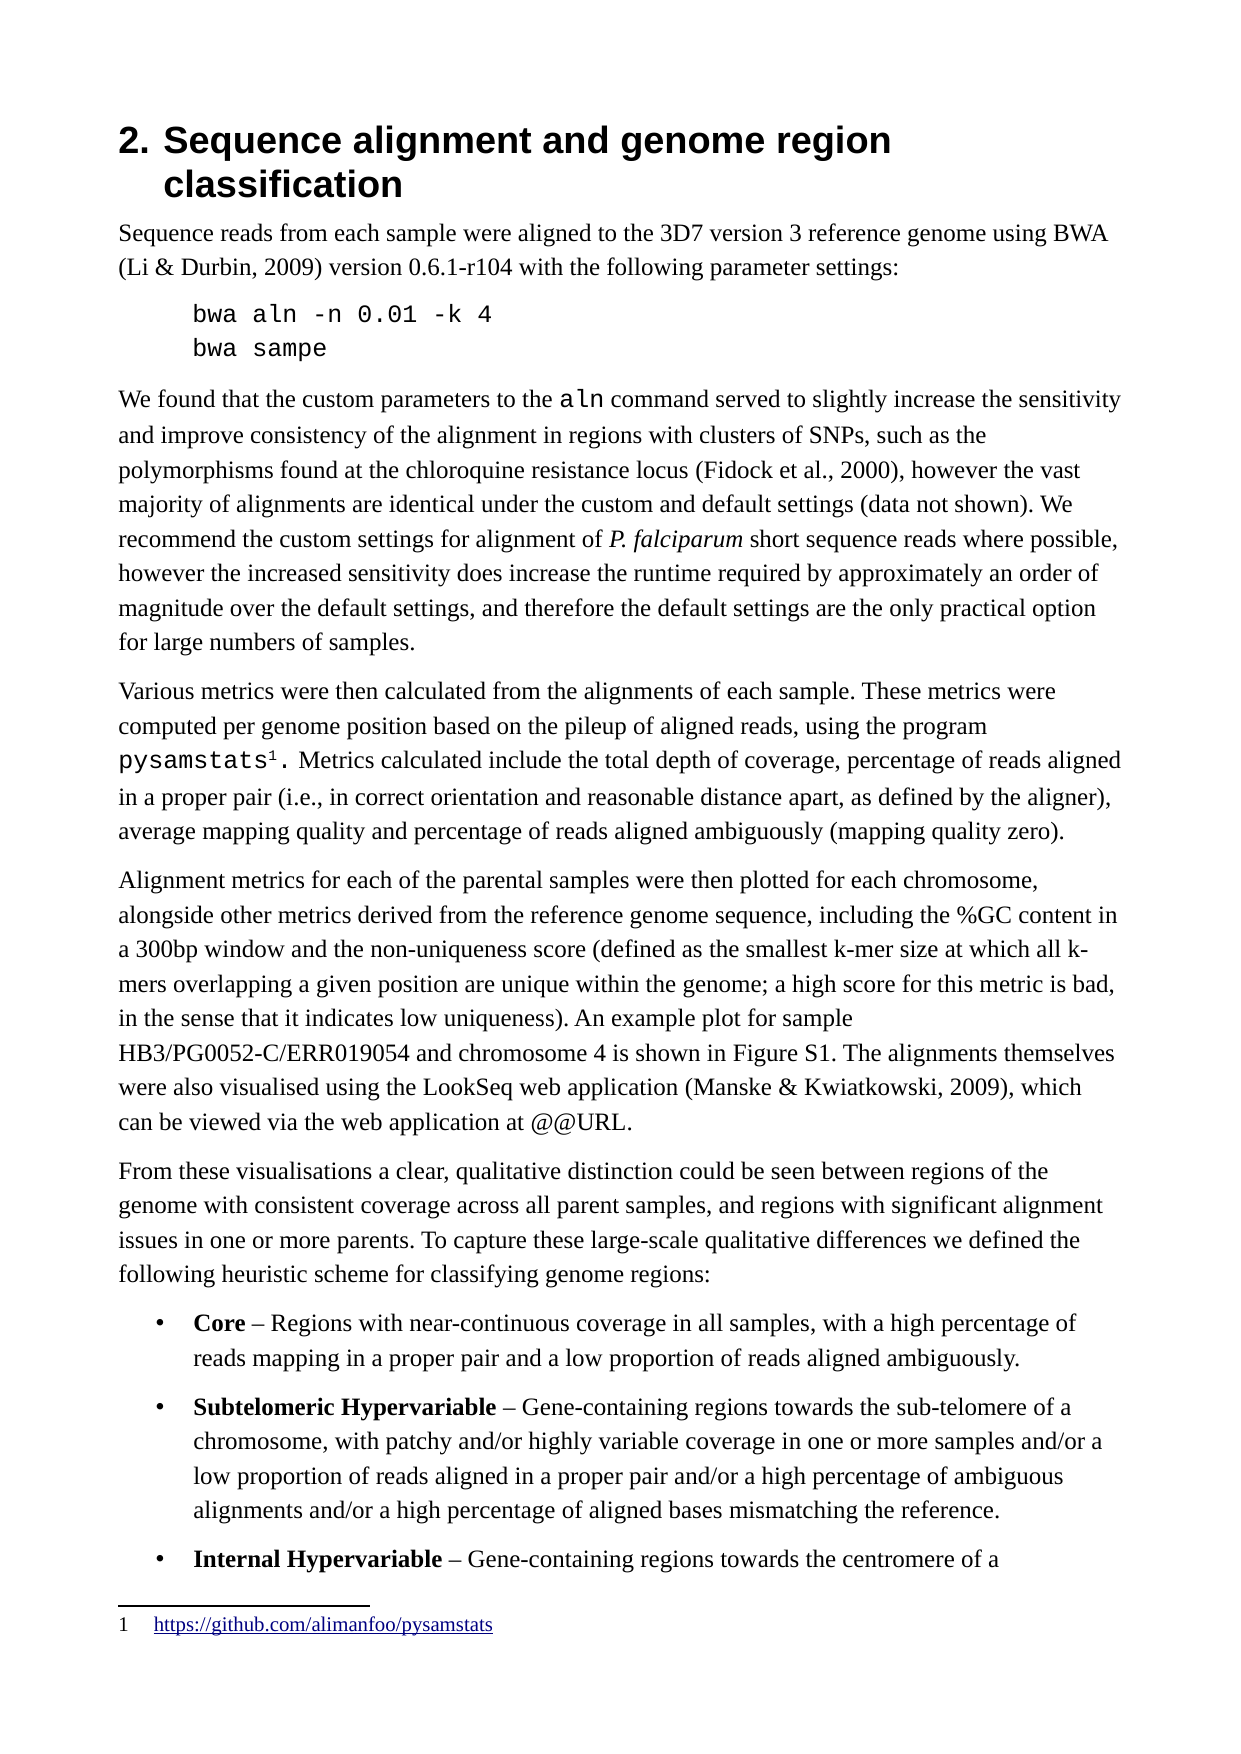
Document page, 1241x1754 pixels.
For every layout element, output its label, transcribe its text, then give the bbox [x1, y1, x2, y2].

list Subtelomeric Hypervariable – Gene-containing regions towards the sub-telomere of a chromosome, with patchy and/or highly variable coverage in one or more samples and/or a low proportion of reads aligned in a proper pair and/or a high percentage of ambiguous alignments and/or a high percentage of aligned bases mismatching the reference. [156, 1392, 1122, 1524]
text bwa aln -n 0.01 -k 4 bwa sampe [192, 301, 1122, 364]
text From these visualisations a clear, qualitative distinction could be seen between regions of the genome with consistent coverage across all parent samples, and regions with significant alignment issues in one or more parents. To capture these large-scale qualitative differences we defined the following heuristic scheme for classifying genome regions: [118, 1156, 1122, 1288]
subtitle Sequence alignment and genome region classification [118, 118, 1122, 205]
text Various metrics were then calculated from the alignments of each sample. These metrics were computed per genome position based on the pileup of aligned reads, using the program pysamstats. Metrics calculated include the total depth of coverage, percentage of reads aligned in a proper pair (i.e., in correct orientation and reasonable distance apart, as defined by the aligner), average mapping quality and percentage of reads aligned ambiguously (mapping quality zero). [118, 676, 1122, 845]
list Core – Regions with near-continuous coverage in all samples, with a high percentage of reads mapping in a proper pair and a low proportion of reads aligned ambiguously. [156, 1308, 1122, 1372]
text We found that the custom parameters to the aln command served to slightly increase the sensitivity and improve consistency of the alignment in regions with clusters of SNPs, such as the polymorphisms found at the chloroquine resistance locus (Fidock et al., 2000)⁠, however the vast majority of alignments are identical under the custom and default settings (data not shown). We recommend the custom settings for alignment of P. falciparum short sequence reads where possible, however the increased sensitivity does increase the runtime required by approximately an order of magnitude over the default settings, and therefore the default settings are the only practical option for large numbers of samples. [118, 384, 1122, 656]
text Sequence reads from each sample were aligned to the 3D7 version 3 reference genome using BWA (Li & Durbin, 2009)⁠ version 0.6.1-r104 with the following parameter settings: [118, 218, 1122, 281]
text Alignment metrics for each of the parental samples were then plotted for each chromosome, alongside other metrics derived from the reference genome sequence, including the %GC content in a 300bp window and the non-uniqueness score (defined as the smallest k-mer size at which all k-mers overlapping a given position are unique within the genome; a high score for this metric is bad, in the sense that it indicates low uniqueness). An example plot for sample HB3/PG0052-C/ERR019054 and chromosome 4 is shown in Figure S1. The alignments themselves were also visualised using the LookSeq web application (Manske & Kwiatkowski, 2009)⁠, which can be viewed via the web application at @@URL. [118, 866, 1122, 1136]
text https://github.com/alimanfoo/pysamstats [118, 1612, 1122, 1636]
list Internal Hypervariable – Gene-containing regions towards the centromere of a [156, 1544, 1122, 1573]
